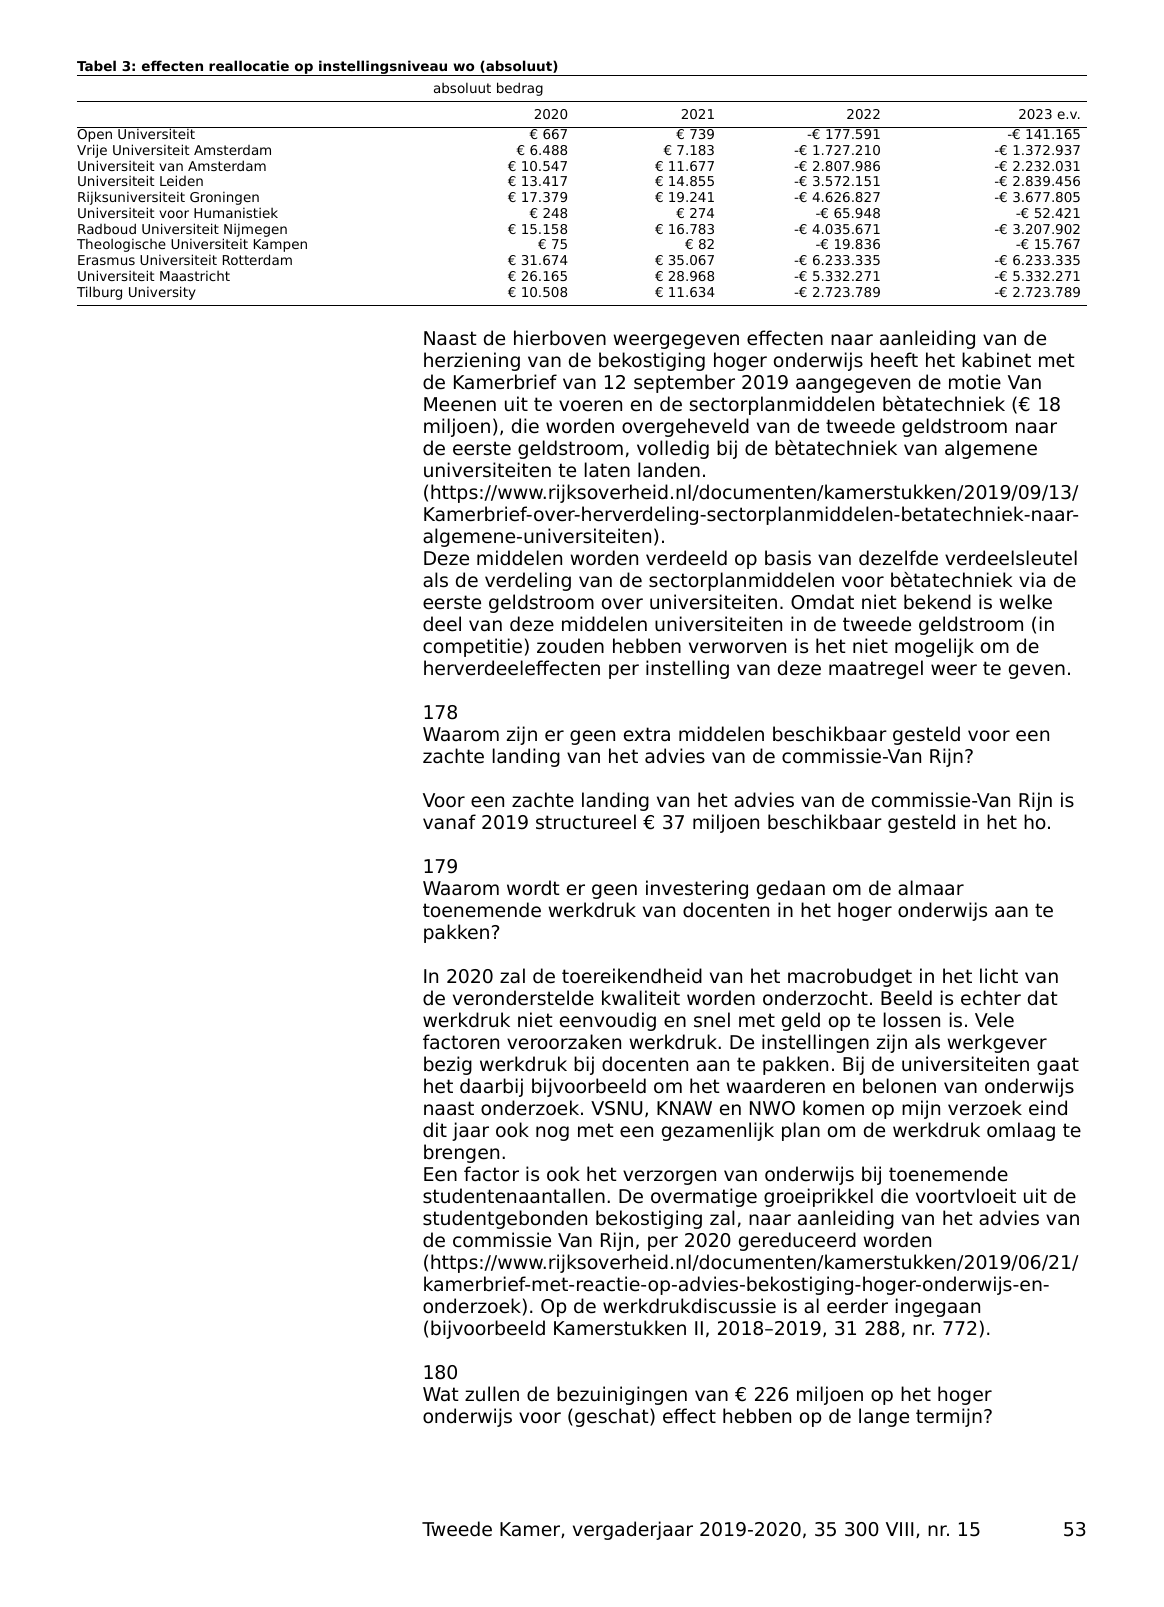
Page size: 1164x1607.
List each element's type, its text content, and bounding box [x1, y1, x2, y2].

table_cell € 82 [574, 237, 721, 253]
table_cell -€ 5.332.271 [721, 269, 886, 284]
table_cell -€ 15.767 [886, 237, 1087, 253]
text 180 [422, 1362, 1087, 1384]
table_cell € 739 [574, 128, 721, 143]
table_cell Open Universiteit [77, 128, 427, 143]
table_cell € 6.488 [427, 143, 574, 158]
text Waarom zijn er geen extra middelen beschikbaar gesteld voor een zachte landing van het advies van de commissie-Van Rijn? [422, 724, 1087, 768]
table_cell Universiteit Maastricht [77, 269, 427, 284]
text Naast de hierboven weergegeven effecten naar aanleiding van de herziening van de bekostiging hoger onderwijs heeft het kabinet met de Kamerbrief van 12 september 2019 aangegeven de motie Van Meenen uit te voeren en de sectorplanmiddelen bètatechniek (€ 18 miljoen), die worden overgeheveld van de tweede geldstroom naar de eerste geldstroom, volledig bij de bètatechniek van algemene universiteiten te laten landen. (https://www.rijksoverheid.nl/documenten/kamerstukken/2019/09/13/Kamerbrief-over-herverdeling-sectorplanmiddelen-betatechniek-naar-algemene-universiteiten). [422, 328, 1087, 548]
table_cell -€ 4.626.827 [721, 190, 886, 206]
table_cell 2020 [427, 102, 574, 127]
table_cell 2022 [721, 102, 886, 127]
text Deze middelen worden verdeeld op basis van dezelfde verdeelsleutel als de verdeling van de sectorplanmiddelen voor bètatechniek via de eerste geldstroom over universiteiten. Omdat niet bekend is welke deel van deze middelen universiteiten in de tweede geldstroom (in competitie) zouden hebben verworven is het niet mogelijk om de herverdeeleffecten per instelling van deze maatregel weer te geven. [422, 548, 1087, 680]
table_cell -€ 3.677.805 [886, 190, 1087, 206]
table_cell 2023 e.v. [886, 102, 1087, 127]
table_cell € 11.634 [574, 284, 721, 305]
text In 2020 zal de toereikendheid van het macrobudget in het licht van de veronderstelde kwaliteit worden onderzocht. Beeld is echter dat werkdruk niet eenvoudig en snel met geld op te lossen is. Vele factoren veroorzaken werkdruk. De instellingen zijn als werkgever bezig werkdruk bij docenten aan te pakken. Bij de universiteiten gaat het daarbij bijvoorbeeld om het waarderen en belonen van onderwijs naast onderzoek. VSNU, KNAW en NWO komen op mijn verzoek eind dit jaar ook nog met een gezamenlijk plan om de werkdruk omlaag te brengen. [422, 966, 1087, 1164]
table_cell € 28.968 [574, 269, 721, 284]
text 179 [422, 856, 1087, 878]
table_cell Universiteit van Amsterdam [77, 159, 427, 174]
text Een factor is ook het verzorgen van onderwijs bij toenemende studentenaantallen. De overmatige groeiprikkel die voortvloeit uit de studentgebonden bekostiging zal, naar aanleiding van het advies van de commissie Van Rijn, per 2020 gereduceerd worden (https://www.rijksoverheid.nl/documenten/kamerstukken/2019/06/21/kamerbrief-met-reactie-op-advies-bekostiging-hoger-onderwijs-en-onderzoek). Op de werkdrukdiscussie is al eerder ingegaan (bijvoorbeeld Kamerstukken II, 2018–2019, 31 288, nr. 772). [422, 1164, 1087, 1340]
table_cell Erasmus Universiteit Rotterdam [77, 253, 427, 269]
text Voor een zachte landing van het advies van de commissie-Van Rijn is vanaf 2019 structureel € 37 miljoen beschikbaar gesteld in het ho. [422, 790, 1087, 834]
table_cell [77, 102, 427, 127]
table_cell Theologische Universiteit Kampen [77, 237, 427, 253]
table_cell [77, 76, 427, 101]
table_cell -€ 3.572.151 [721, 174, 886, 190]
table_cell Rijksuniversiteit Groningen [77, 190, 427, 206]
table_cell € 26.165 [427, 269, 574, 284]
table_cell € 7.183 [574, 143, 721, 158]
table_cell -€ 1.727.210 [721, 143, 886, 158]
table_cell 2021 [574, 102, 721, 127]
text 178 [422, 702, 1087, 724]
table_cell -€ 6.233.335 [721, 253, 886, 269]
table_cell € 10.508 [427, 284, 574, 305]
table_cell absoluut bedrag [427, 76, 1087, 101]
table_cell -€ 65.948 [721, 206, 886, 221]
text Wat zullen de bezuinigingen van € 226 miljoen op het hoger onderwijs voor (geschat) effect hebben op de lange termijn? [422, 1384, 1087, 1428]
table_cell € 15.158 [427, 221, 574, 237]
table_cell Radboud Universiteit Nijmegen [77, 221, 427, 237]
table_cell € 17.379 [427, 190, 574, 206]
table_cell € 667 [427, 128, 574, 143]
table_cell -€ 2.723.789 [886, 284, 1087, 305]
table_cell -€ 177.591 [721, 128, 886, 143]
table_cell -€ 6.233.335 [886, 253, 1087, 269]
table_cell € 31.674 [427, 253, 574, 269]
table_header Tabel 3: effecten reallocatie op instellingsniveau wo (absoluut) [77, 59, 1087, 75]
table_cell € 10.547 [427, 159, 574, 174]
table_cell -€ 19.836 [721, 237, 886, 253]
table_cell € 35.067 [574, 253, 721, 269]
table_cell -€ 5.332.271 [886, 269, 1087, 284]
table_cell -€ 3.207.902 [886, 221, 1087, 237]
table_cell -€ 2.723.789 [721, 284, 886, 305]
table_cell € 16.783 [574, 221, 721, 237]
table_cell € 75 [427, 237, 574, 253]
table_cell Vrije Universiteit Amsterdam [77, 143, 427, 158]
table_cell -€ 1.372.937 [886, 143, 1087, 158]
table_cell -€ 2.807.986 [721, 159, 886, 174]
table_cell -€ 2.839.456 [886, 174, 1087, 190]
table_cell Universiteit voor Humanistiek [77, 206, 427, 221]
table_cell € 248 [427, 206, 574, 221]
table_cell € 274 [574, 206, 721, 221]
table_cell Universiteit Leiden [77, 174, 427, 190]
table_cell -€ 141.165 [886, 128, 1087, 143]
table_cell € 11.677 [574, 159, 721, 174]
text Waarom wordt er geen investering gedaan om de almaar toenemende werkdruk van docenten in het hoger onderwijs aan te pakken? [422, 878, 1087, 944]
table_cell -€ 2.232.031 [886, 159, 1087, 174]
table_cell -€ 4.035.671 [721, 221, 886, 237]
table_cell -€ 52.421 [886, 206, 1087, 221]
table_cell € 13.417 [427, 174, 574, 190]
table_cell € 14.855 [574, 174, 721, 190]
table_cell € 19.241 [574, 190, 721, 206]
table_cell Tilburg University [77, 284, 427, 305]
